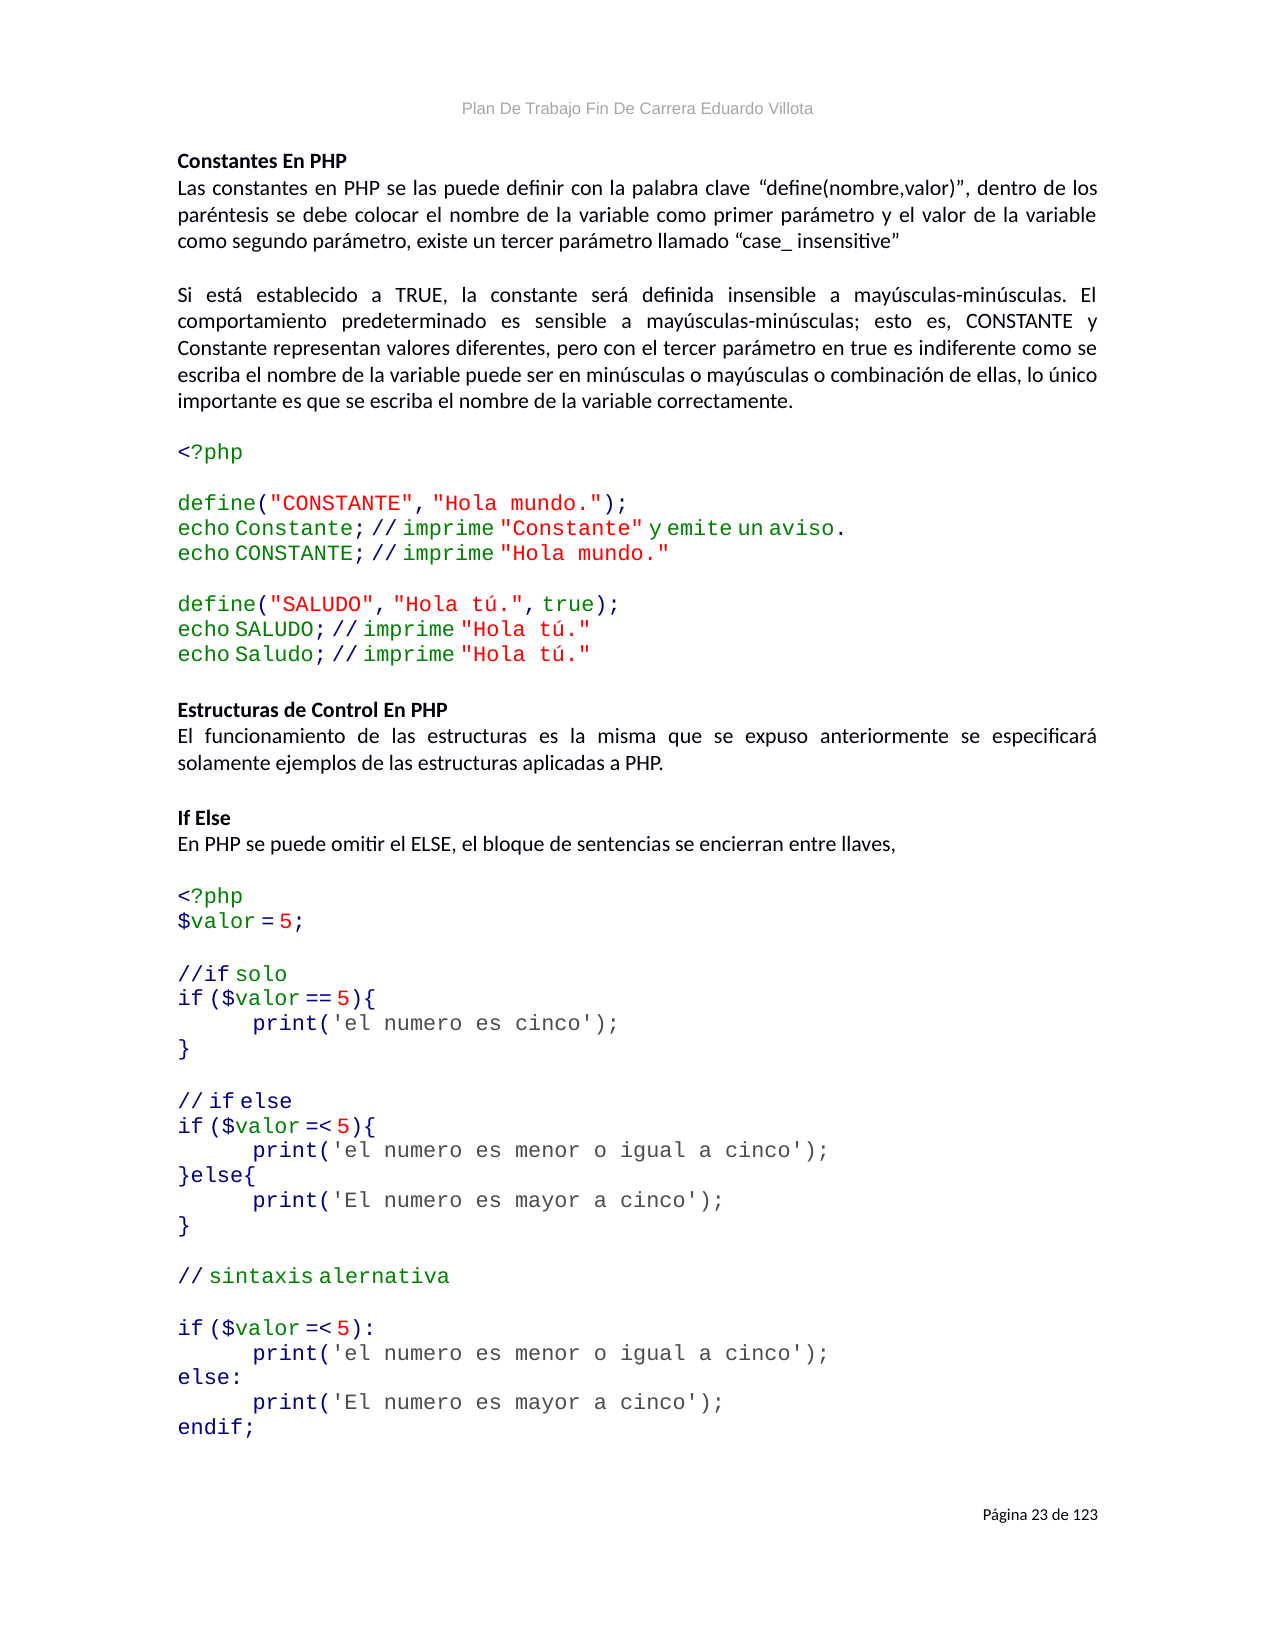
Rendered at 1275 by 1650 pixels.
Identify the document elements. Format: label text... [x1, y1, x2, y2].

text if ($valor == 5){ [177, 988, 1098, 1012]
text define("CONSTANTE", "Hola mundo."); [177, 492, 1098, 517]
text if ($valor =< 5): [177, 1317, 1098, 1342]
text if ($valor =< 5){ [177, 1115, 1098, 1139]
text $valor = 5; [177, 910, 1098, 935]
text define("SALUDO", "Hola tú.", true); [177, 593, 1098, 618]
text Si está establecido a TRUE, la constante será definida insensible a mayúsculas-minúsculas. El comportamiento predeterminado es sensible a mayúsculas-minúsculas; esto es, CONSTANTE y Constante representan valores diferentes, pero con el tercer parámetro en true es indiferente como se escriba el nombre de la variable puede ser en minúsculas o mayúsculas o combinación de ellas, lo único importante es que se escriba el nombre de la variable correctamente. [177, 281, 1098, 414]
text print('El numero es mayor a cinco'); [177, 1391, 1098, 1416]
text // if else [177, 1090, 1098, 1115]
text } [177, 1214, 1098, 1239]
text El funcionamiento de las estructuras es la misma que se expuso anteriormente se especificará solamente ejemplos de las estructuras aplicadas a PHP. [177, 722, 1098, 776]
text If Else [177, 804, 1098, 831]
text En PHP se puede omitir el ELSE, el bloque de sentencias se encierran entre llaves, [177, 831, 1098, 857]
text echo Saludo; // imprime "Hola tú." [177, 643, 1098, 668]
text echo CONSTANTE; // imprime "Hola mundo." [177, 542, 1098, 567]
text print('el numero es cinco'); [177, 1012, 1098, 1037]
text Estructuras de Control En PHP [177, 696, 1098, 722]
text endif; [177, 1416, 1098, 1441]
text echo Constante; // imprime "Constante" y emite un aviso. [177, 517, 1098, 542]
text print('el numero es menor o igual a cinco'); [177, 1342, 1098, 1366]
text print('el numero es menor o igual a cinco'); [177, 1139, 1098, 1164]
text }else{ [177, 1164, 1098, 1189]
text echo SALUDO; // imprime "Hola tú." [177, 618, 1098, 643]
text <?php [177, 885, 1098, 910]
text Constantes En PHP [177, 148, 1098, 174]
text // sintaxis alernativa [177, 1265, 1098, 1290]
text } [177, 1037, 1098, 1062]
text else: [177, 1366, 1098, 1391]
text print('El numero es mayor a cinco'); [177, 1189, 1098, 1214]
text <?php [177, 441, 1098, 466]
text Las constantes en PHP se las puede definir con la palabra clave “define(nombre,valor)”, dentro de los paréntesis se debe colocar el nombre de la variable como primer parámetro y el valor de la variable como segundo parámetro, existe un tercer parámetro llamado “case_ insensitive” [177, 174, 1098, 254]
text //if solo [177, 963, 1098, 988]
